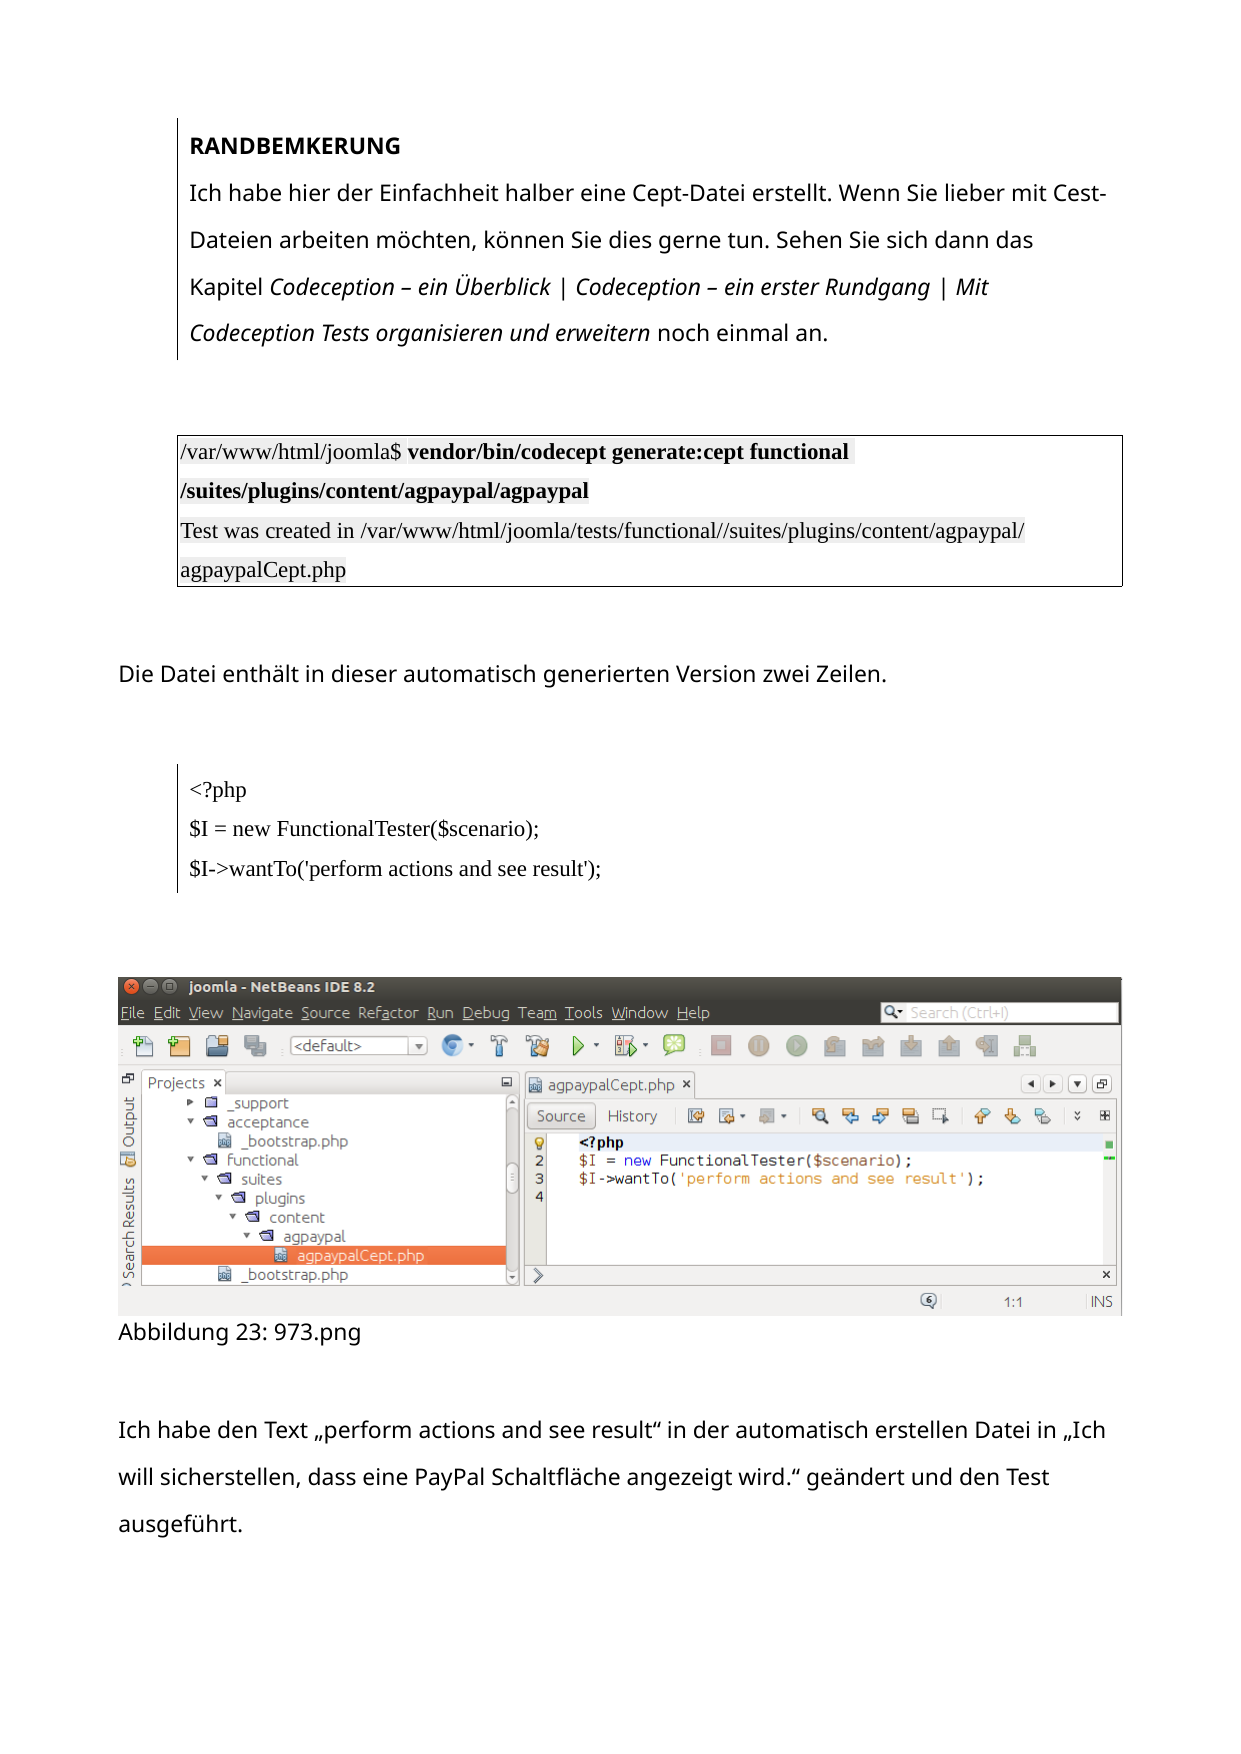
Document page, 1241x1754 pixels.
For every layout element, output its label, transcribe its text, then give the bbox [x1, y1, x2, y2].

text /var/www/html/joomla$ vendor/bin/codecept generate:cept functional /suites/plugins/content/agpaypal/agpaypal Test was created in /var/www/html/joomla/tests/functional//suites/plugins/content/agpaypal/agpaypalCept.php [178, 436, 1122, 586]
text RANDBEMKERUNG Ich habe hier der Einfachheit halber eine Cept-Datei erstellt. Wenn Sie lieber mit Cest-Dateien arbeiten möchten, können Sie dies gerne tun. Sehen Sie sich dann das Kapitel Codeception – ein Überblick | Codeception – ein erster Rundgang | Mit Codeception Tests organisieren und erweitern noch einmal an. [178, 118, 1122, 360]
text Ich habe den Text „perform actions and see result“ in der automatisch erstellen Datei in „Ich will sicherstellen, dass eine PayPal Schaltfläche angezeigt wird.“ geändert und den Test ausgeführt. [118, 1414, 1122, 1539]
text Die Datei enthält in dieser automatisch generierten Version zwei Zeilen. [118, 658, 1122, 689]
picture [118, 977, 1123, 1316]
text <?php $I = new FunctionalTester($scenario); $I->wantTo('perform actions and see result'); [178, 764, 1122, 893]
text Abbildung 23: 973.png [118, 1316, 1122, 1347]
